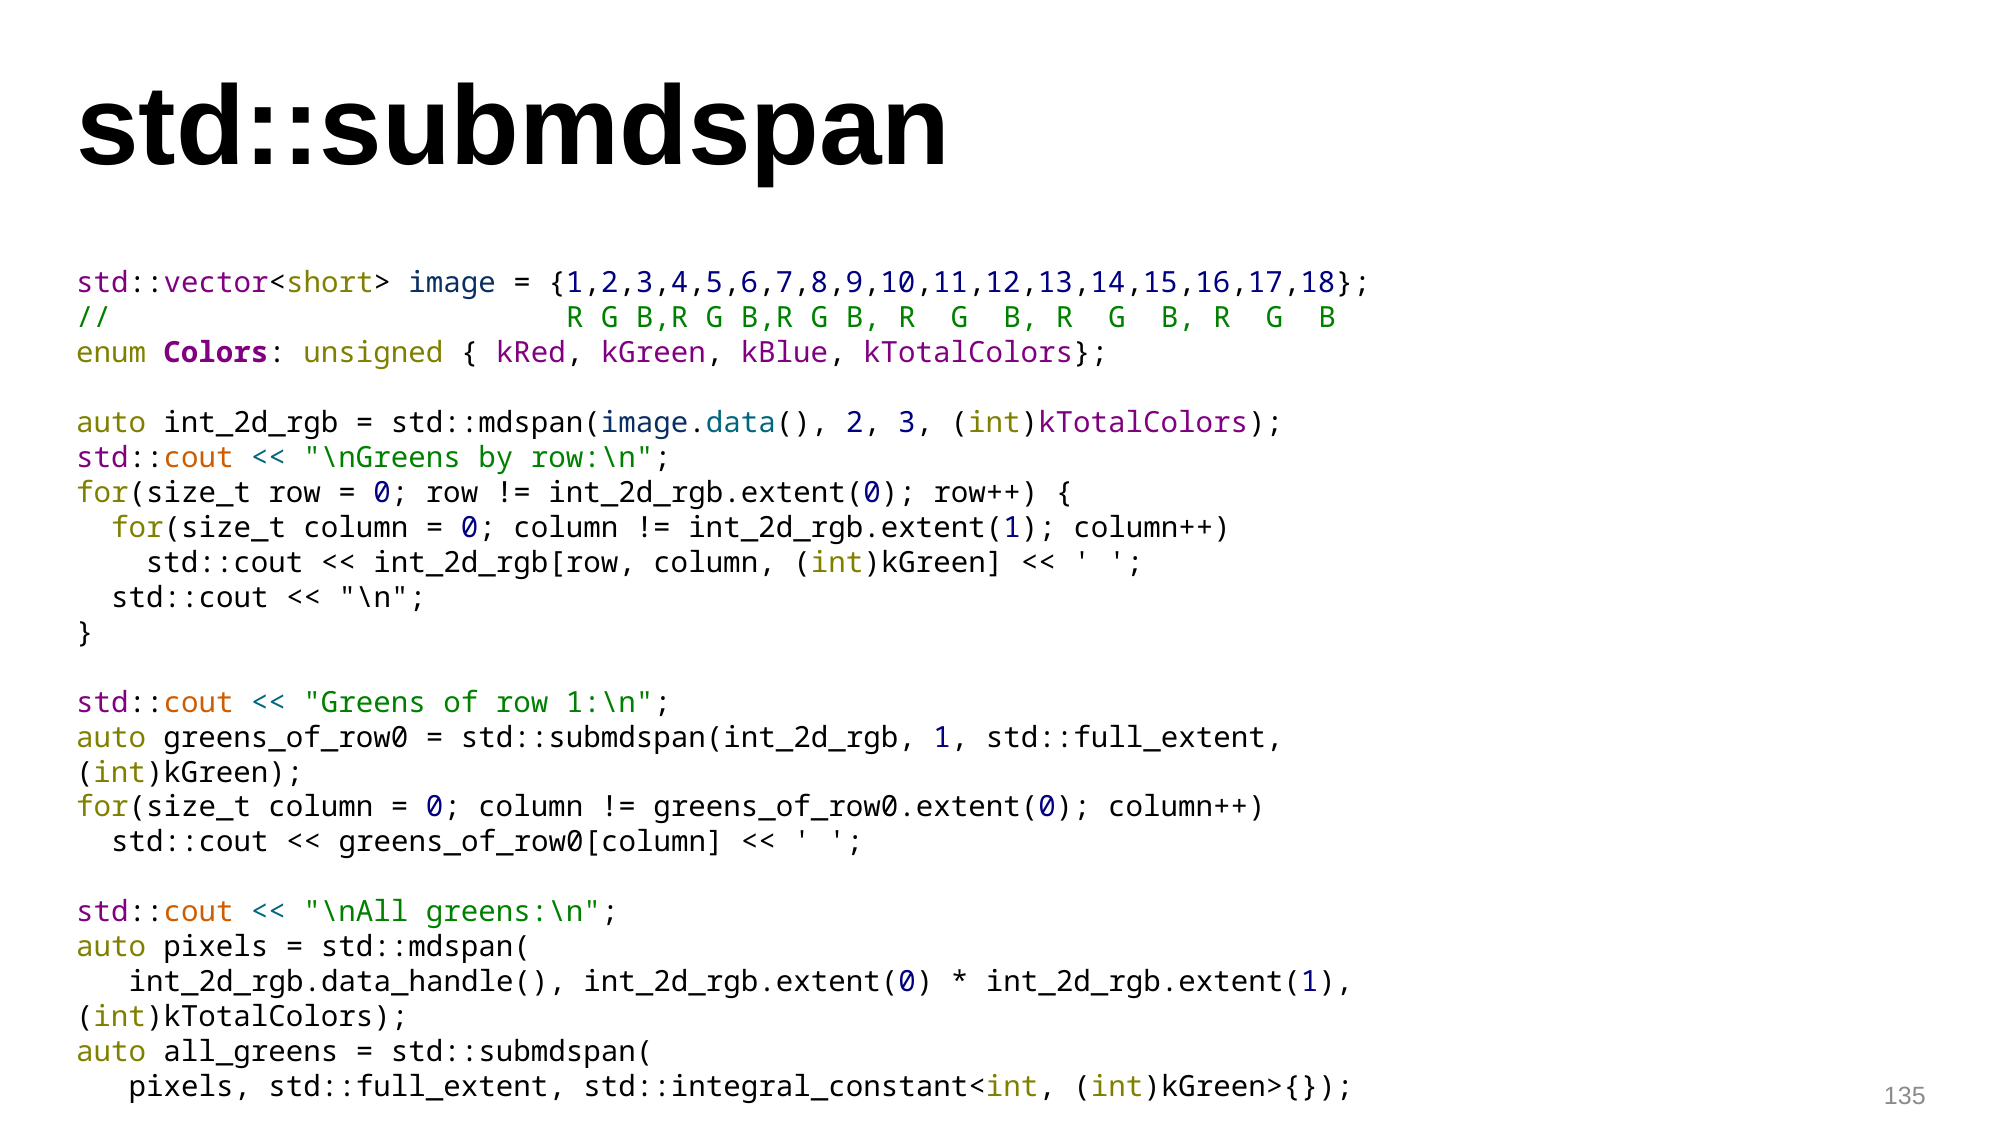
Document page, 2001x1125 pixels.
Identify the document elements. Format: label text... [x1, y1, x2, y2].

list std::vector<short> image = {1,2,3,4,5,6,7,8,9,10,11,12,13,14,15,16,17,18}; // R G B,R G B,R G B, R G B, R G B, R G B enum Colors: unsigned { kRed, kGreen, kBlue, kTotalColors}; auto int_2d_rgb = std::mdspan(image.data(), 2, 3, (int)kTotalColors); std::cout << "\nGreens by row:\n"; for(size_t row = 0; row != int_2d_rgb.extent(0); row++) { for(size_t column = 0; column != int_2d_rgb.extent(1); column++) std::cout << int_2d_rgb[row, column, (int)kGreen] << ' '; std::cout << "\n"; } std::cout << "Greens of row 1:\n"; auto greens_of_row0 = std::submdspan(int_2d_rgb, 1, std::full_extent, (int)kGreen); for(size_t column = 0; column != greens_of_row0.extent(0); column++) std::cout << greens_of_row0[column] << ' '; std::cout << "\nAll greens:\n"; auto pixels = std::mdspan( int_2d_rgb.data_handle(), int_2d_rgb.extent(0) * int_2d_rgb.extent(1), (int)kTotalColors); auto all_greens = std::submdspan( pixels, std::full_extent, std::integral_constant<int, (int)kGreen>{}); [60, 255, 1510, 1065]
slide_number [1490, 1065, 1941, 1125]
footer [60, 1065, 1000, 1125]
title std::submdspan [60, 60, 1941, 196]
